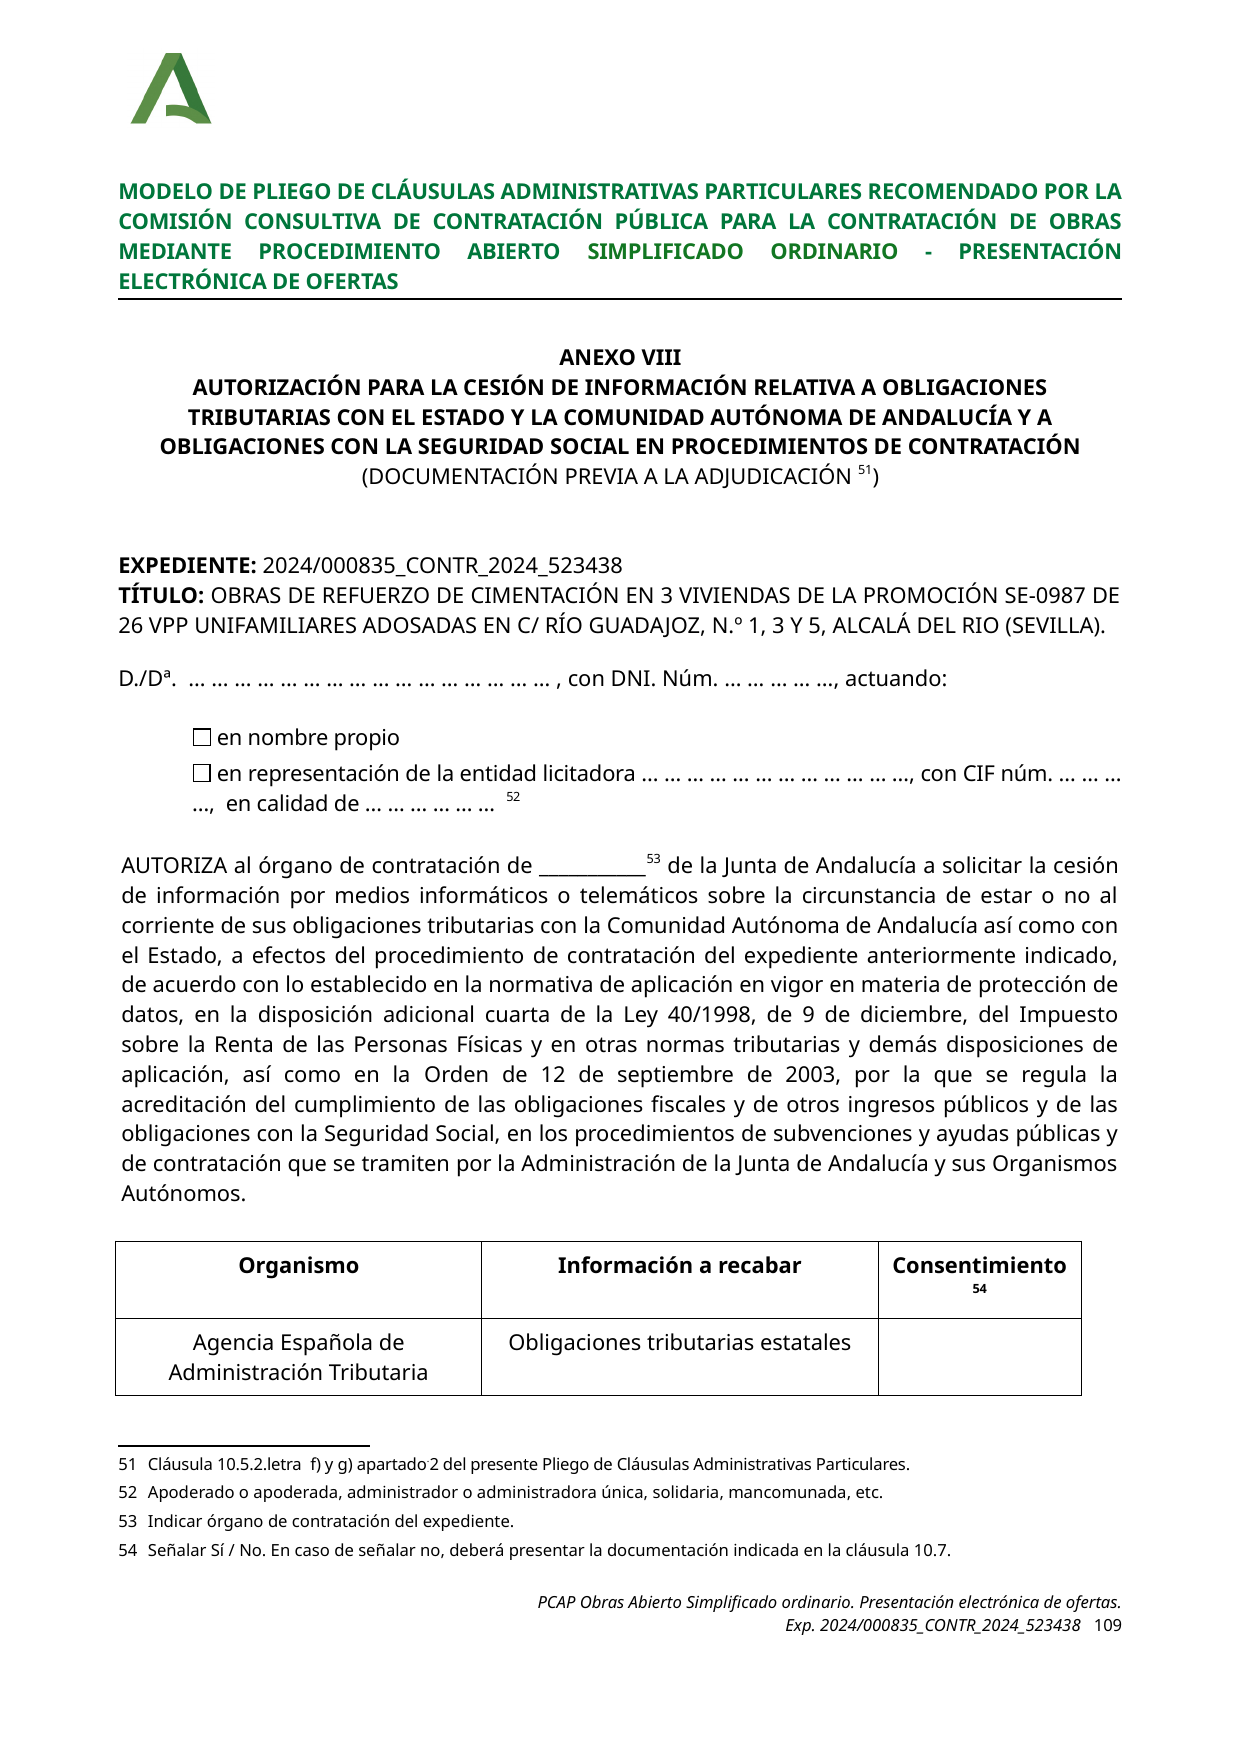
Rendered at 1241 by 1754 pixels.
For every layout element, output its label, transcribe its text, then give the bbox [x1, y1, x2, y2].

text Cláusula 10.5.2.letra f) y g) apartado.2 del presente Pliego de Cláusulas Administrativas Particulares. [118, 1452, 1122, 1475]
text Indicar órgano de contratación del expediente. [118, 1509, 1122, 1532]
table_cell [879, 1319, 1081, 1395]
text Apoderado o apoderada, administrador o administradora única, solidaria, mancomunada, etc. [118, 1481, 1122, 1504]
text AUTORIZACIÓN PARA LA CESIÓN DE INFORMACIÓN RELATIVA A OBLIGACIONES TRIBUTARIAS CON EL ESTADO Y LA COMUNIDAD AUTÓNOMA DE ANDALUCÍA Y A OBLIGACIONES CON LA SEGURIDAD SOCIAL EN PROCEDIMIENTOS DE CONTRATACIÓN [118, 372, 1122, 461]
text D./Dª. … … … … … … … … … … … … … … … … , con DNI. Núm. … … … … …, actuando: [118, 663, 1122, 692]
table_header Información a recabar [482, 1242, 878, 1318]
picture [127, 48, 216, 128]
text EXPEDIENTE: 2024/000835_CONTR_2024_523438 [118, 551, 1122, 580]
text en nombre propio [192, 722, 1122, 752]
text en representación de la entidad licitadora … … … … … … … … … … … …, con CIF núm. … … … …, en calidad de … … … … … … [192, 758, 1122, 818]
text (DOCUMENTACIÓN PREVIA A LA ADJUDICACIÓN ) [118, 461, 1122, 491]
text TÍTULO: OBRAS DE REFUERZO DE CIMENTACIÓN EN 3 VIVIENDAS DE LA PROMOCIÓN SE-0987 DE 26 VPP UNIFAMILIARES ADOSADAS EN C/ RÍO GUADAJOZ, N.º 1, 3 Y 5, ALCALÁ DEL RIO (SEVILLA). [118, 580, 1122, 640]
text AUTORIZA al órgano de contratación de ___________ de la Junta de Andalucía a solicitar la cesión de información por medios informáticos o telemáticos sobre la circunstancia de estar o no al corriente de sus obligaciones tributarias con la Comunidad Autónoma de Andalucía así como con el Estado, a efectos del procedimiento de contratación del expediente anteriormente indicado, de acuerdo con lo establecido en la normativa de aplicación en vigor en materia de protección de datos, en la disposición adicional cuarta de la Ley 40/1998, de 9 de diciembre, del Impuesto sobre la Renta de las Personas Físicas y en otras normas tributarias y demás disposiciones de aplicación, así como en la Orden de 12 de septiembre de 2003, por la que se regula la acreditación del cumplimiento de las obligaciones fiscales y de otros ingresos públicos y de las obligaciones con la Seguridad Social, en los procedimientos de subvenciones y ayudas públicas y de contratación que se tramiten por la Administración de la Junta de Andalucía y sus Organismos Autónomos. [118, 847, 1122, 1208]
table_header Organismo [116, 1242, 481, 1318]
table_header Consentimiento [879, 1242, 1081, 1318]
table_cell Agencia Española de Administración Tributaria [116, 1319, 481, 1395]
text ANEXO VIII [118, 342, 1122, 372]
text MODELO DE PLIEGO DE CLÁUSULAS ADMINISTRATIVAS PARTICULARES RECOMENDADO POR LA COMISIÓN CONSULTIVA DE CONTRATACIÓN PÚBLICA PARA LA CONTRATACIÓN DE OBRAS MEDIANTE PROCEDIMIENTO ABIERTO SIMPLIFICADO ORDINARIO - PRESENTACIÓN ELECTRÓNICA DE OFERTAS [118, 176, 1122, 298]
table_cell Obligaciones tributarias estatales [482, 1319, 878, 1395]
